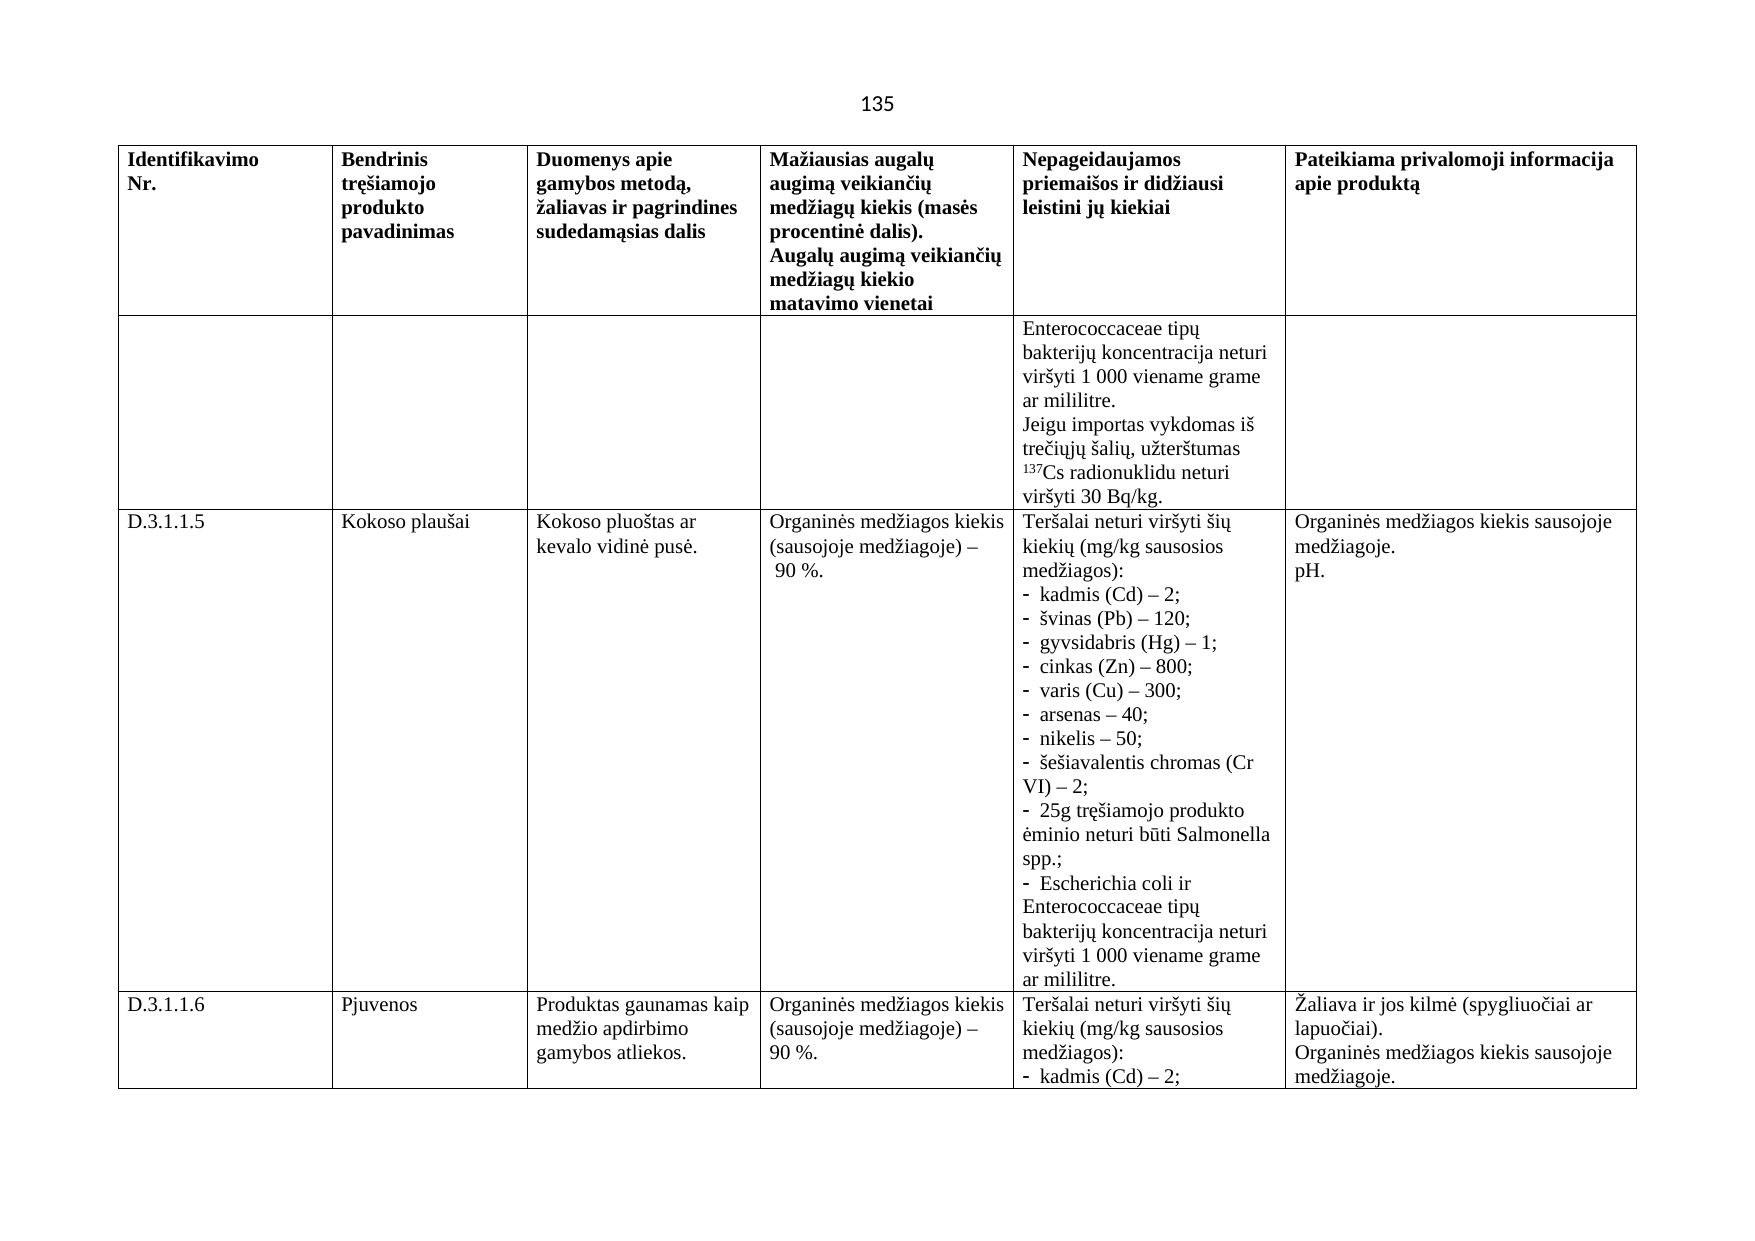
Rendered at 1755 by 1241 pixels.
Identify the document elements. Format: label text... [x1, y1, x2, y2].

table_cell Produktas gaunamas kaip medžio apdirbimo gamybos atliekos. [528, 992, 760, 1088]
table_cell [119, 316, 332, 508]
table_cell Organinės medžiagos kiekis sausojoje medžiagoje. pH. [1286, 510, 1636, 991]
table_cell Kokoso pluoštas ar kevalo vidinė pusė. [528, 510, 760, 991]
table_cell [1286, 316, 1636, 508]
table_cell Kokoso plaušai [333, 510, 527, 991]
table_cell Teršalai neturi viršyti šių kiekių (mg/kg sausosios medžiagos): kadmis (Cd) – 2; švinas (Pb) – 120; gyvsidabris (Hg) – 1; cinkas (Zn) – 800; varis (Cu) – 300; arsenas – 40; nikelis – 50; šešiavalentis chromas (Cr VI) – 2; 25g tręšiamojo produkto ėminio neturi būti Salmonella spp.; Escherichia coli ir Enterococcaceae tipų bakterijų koncentracija neturi viršyti 1 000 viename grame ar mililitre. [1014, 510, 1285, 991]
table_header Bendrinis tręšiamojo produkto pavadinimas [333, 146, 527, 315]
table_cell D.3.1.1.6 [119, 992, 332, 1088]
table_cell [761, 316, 1013, 508]
table_cell Organinės medžiagos kiekis (sausojoje medžiagoje) – 90 %. [761, 992, 1013, 1088]
table_cell Organinės medžiagos kiekis (sausojoje medžiagoje) – 90 %. [761, 510, 1013, 991]
table_cell [528, 316, 760, 508]
table_cell D.3.1.1.5 [119, 510, 332, 991]
table_cell Enterococcaceae tipų bakterijų koncentracija neturi viršyti 1 000 viename grame ar mililitre. Jeigu importas vykdomas iš trečiųjų šalių, užterštumas 137Cs radionuklidu neturi viršyti 30 Bq/kg. [1014, 316, 1285, 508]
table_header Nepageidaujamos priemaišos ir didžiausi leistini jų kiekiai [1014, 146, 1285, 315]
table_cell Pjuvenos [333, 992, 527, 1088]
table_cell [333, 316, 527, 508]
table_header Mažiausias augalų augimą veikiančių medžiagų kiekis (masės procentinė dalis). Augalų augimą veikiančių medžiagų kiekio matavimo vienetai [761, 146, 1013, 315]
table_header Identifikavimo Nr. [119, 146, 332, 315]
table_cell Žaliava ir jos kilmė (spygliuočiai ar lapuočiai). Organinės medžiagos kiekis sausojoje medžiagoje. [1286, 992, 1636, 1088]
table_header Duomenys apie gamybos metodą, žaliavas ir pagrindines sudedamąsias dalis [528, 146, 760, 315]
table_header Pateikiama privalomoji informacija apie produktą [1286, 146, 1636, 315]
table_cell Teršalai neturi viršyti šių kiekių (mg/kg sausosios medžiagos): kadmis (Cd) – 2; [1014, 992, 1285, 1088]
